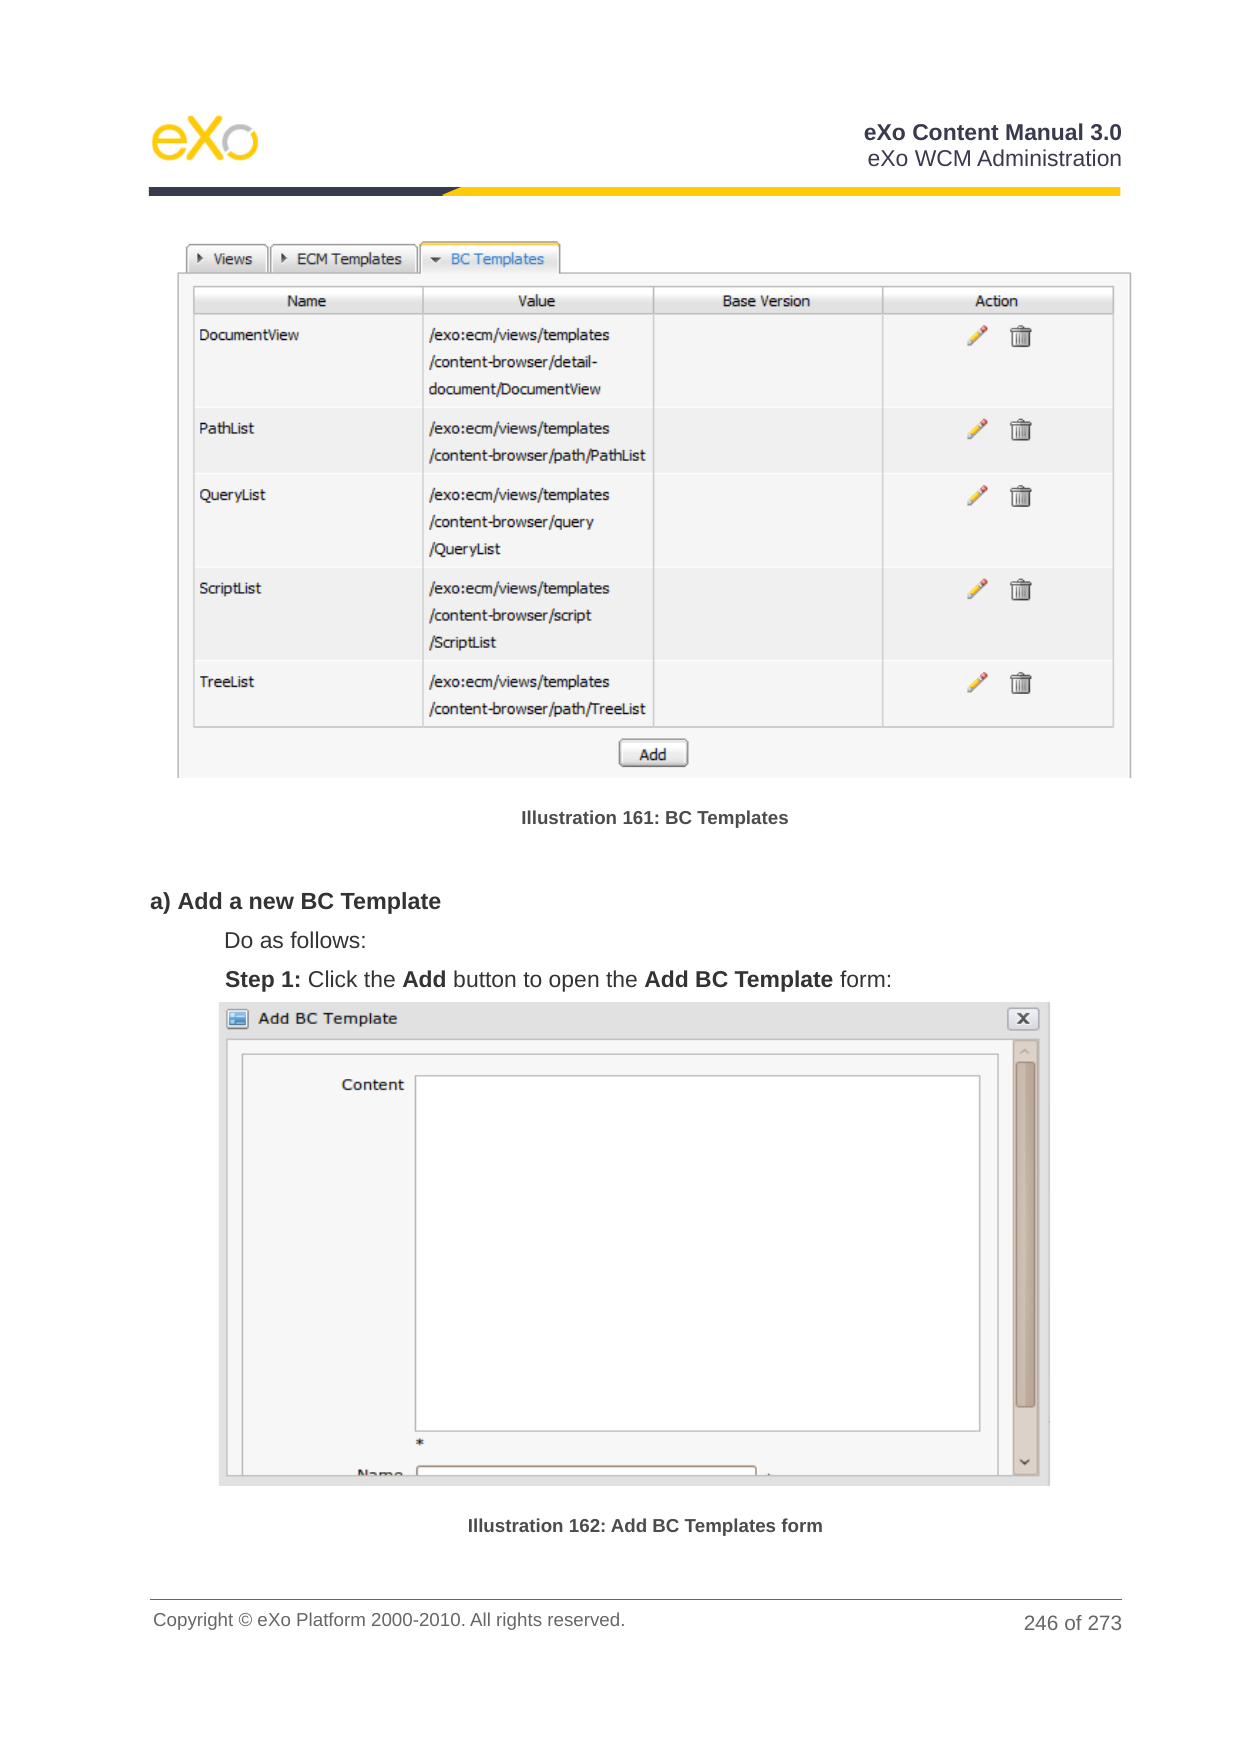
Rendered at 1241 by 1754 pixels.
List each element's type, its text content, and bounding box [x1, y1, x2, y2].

list [1051, 1002, 1072, 1077]
subtitle Add a new BC Template [150, 887, 1122, 914]
picture [148, 187, 1121, 196]
list Illustration 162: Add BC Templates form [219, 1486, 1072, 1537]
text Do as follows: [224, 927, 1122, 953]
list Step 1: Click the Add button to open the Add BC Template form: [187, 966, 1122, 992]
picture [218, 1002, 1051, 1486]
picture [172, 236, 1137, 778]
picture [152, 115, 259, 161]
text Illustration 161: BC Templates [147, 778, 1163, 828]
